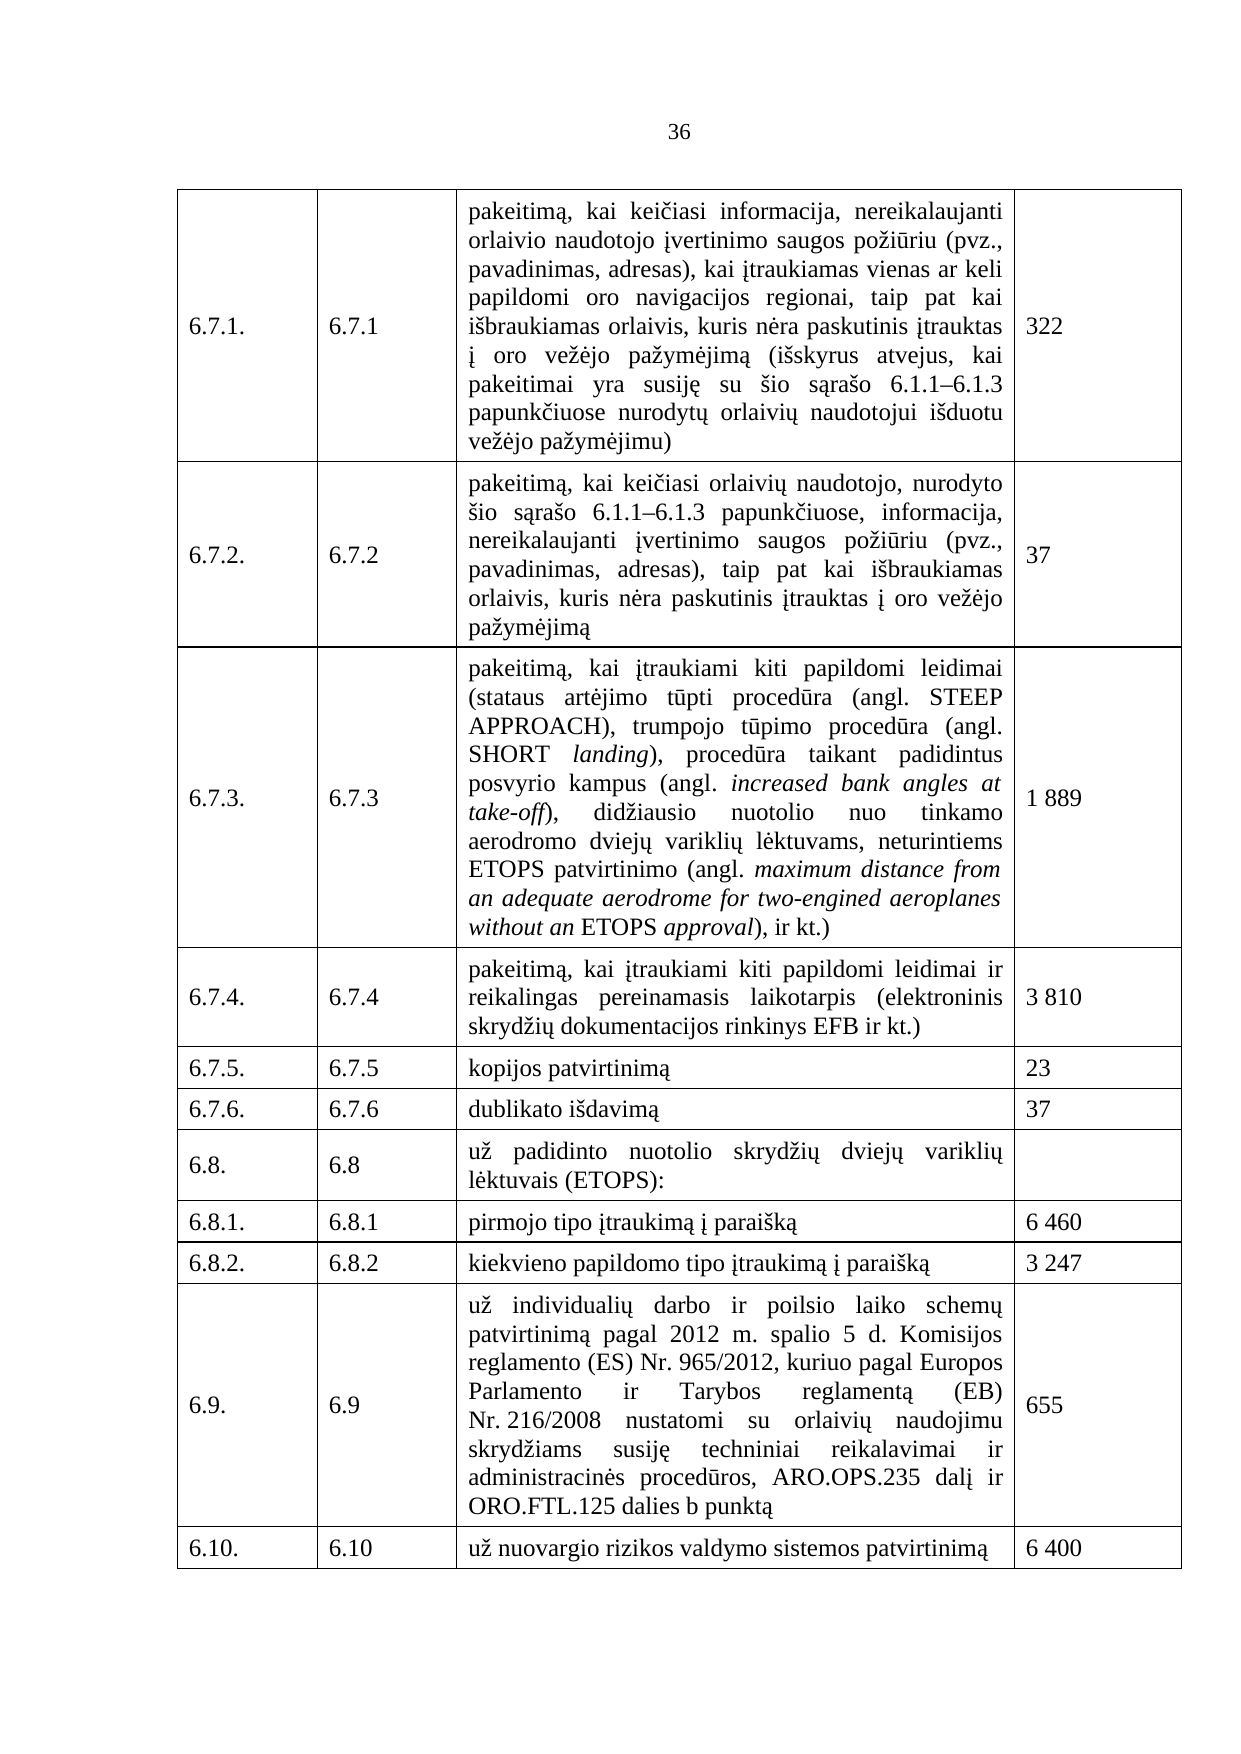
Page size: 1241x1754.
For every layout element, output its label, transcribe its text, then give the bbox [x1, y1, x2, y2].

table_cell 6.10. [178, 1527, 317, 1568]
table_cell už padidinto nuotolio skrydžių dviejų variklių lėktuvais (ETOPS): [457, 1130, 1014, 1200]
table_cell kiekvieno papildomo tipo įtraukimą į paraišką [457, 1243, 1014, 1283]
table_cell 6.7.4 [318, 948, 456, 1046]
table_cell 6.10 [318, 1527, 456, 1568]
table_cell 6.9. [178, 1284, 317, 1526]
table_cell 6.7.6. [178, 1089, 317, 1129]
table_cell 6.7.2. [178, 462, 317, 646]
table_cell 6.7.6 [318, 1089, 456, 1129]
table_cell 6.8.1. [178, 1201, 317, 1241]
table_cell 6.9 [318, 1284, 456, 1526]
table_cell 6.7.2 [318, 462, 456, 646]
table_cell 6.8.2. [178, 1243, 317, 1283]
table_cell 37 [1015, 1089, 1181, 1129]
table_cell 37 [1015, 462, 1181, 646]
table_cell 6 460 [1015, 1201, 1181, 1241]
table_cell 3 810 [1015, 948, 1181, 1046]
table_cell 6.7.3. [178, 648, 317, 947]
table_cell už individualių darbo ir poilsio laiko schemų patvirtinimą pagal 2012 m. spalio 5 d. Komisijos reglamento (ES) Nr. 965/2012, kuriuo pagal Europos Parlamento ir Tarybos reglamentą (EB) Nr. 216/2008 nustatomi su orlaivių naudojimu skrydžiams susiję techniniai reikalavimai ir administracinės procedūros, ARO.OPS.235 dalį ir ORO.FTL.125 dalies b punktą [457, 1284, 1014, 1526]
table_cell už nuovargio rizikos valdymo sistemos patvirtinimą [457, 1527, 1014, 1568]
table_cell kopijos patvirtinimą [457, 1047, 1014, 1088]
table_cell pirmojo tipo įtraukimą į paraišką [457, 1201, 1014, 1241]
table_cell pakeitimą, kai įtraukiami kiti papildomi leidimai ir reikalingas pereinamasis laikotarpis (elektroninis skrydžių dokumentacijos rinkinys EFB ir kt.) [457, 948, 1014, 1046]
table_cell 3 247 [1015, 1243, 1181, 1283]
table_cell 322 [1015, 190, 1181, 461]
table_cell 6 400 [1015, 1527, 1181, 1568]
table_cell 6.7.3 [318, 648, 456, 947]
table_cell 1 889 [1015, 648, 1181, 947]
table_cell 6.8.2 [318, 1243, 456, 1283]
table_cell pakeitimą, kai įtraukiami kiti papildomi leidimai (stataus artėjimo tūpti procedūra (angl. STEEP APPROACH), trumpojo tūpimo procedūra (angl. SHORT landing), procedūra taikant padidintus posvyrio kampus (angl. increased bank angles at take-off), didžiausio nuotolio nuo tinkamo aerodromo dviejų variklių lėktuvams, neturintiems ETOPS patvirtinimo (angl. maximum distance from an adequate aerodrome for two-engined aeroplanes without an ETOPS approval), ir kt.) [457, 648, 1014, 947]
table_cell 6.7.4. [178, 948, 317, 1046]
table_cell 6.7.1 [318, 190, 456, 461]
table_cell 6.7.5. [178, 1047, 317, 1088]
table_cell 23 [1015, 1047, 1181, 1088]
table_cell [1015, 1130, 1181, 1200]
table_cell 6.8 [318, 1130, 456, 1200]
table_cell 6.7.1. [178, 190, 317, 461]
table_cell pakeitimą, kai keičiasi informacija, nereikalaujanti orlaivio naudotojo įvertinimo saugos požiūriu (pvz., pavadinimas, adresas), kai įtraukiamas vienas ar keli papildomi oro navigacijos regionai, taip pat kai išbraukiamas orlaivis, kuris nėra paskutinis įtrauktas į oro vežėjo pažymėjimą (išskyrus atvejus, kai pakeitimai yra susiję su šio sąrašo 6.1.1–6.1.3 papunkčiuose nurodytų orlaivių naudotojui išduotu vežėjo pažymėjimu) [457, 190, 1014, 461]
table_cell 655 [1015, 1284, 1181, 1526]
table_cell pakeitimą, kai keičiasi orlaivių naudotojo, nurodyto šio sąrašo 6.1.1–6.1.3 papunkčiuose, informacija, nereikalaujanti įvertinimo saugos požiūriu (pvz., pavadinimas, adresas), taip pat kai išbraukiamas orlaivis, kuris nėra paskutinis įtrauktas į oro vežėjo pažymėjimą [457, 462, 1014, 646]
table_cell 6.7.5 [318, 1047, 456, 1088]
table_cell 6.8. [178, 1130, 317, 1200]
table_cell 6.8.1 [318, 1201, 456, 1241]
table_cell dublikato išdavimą [457, 1089, 1014, 1129]
